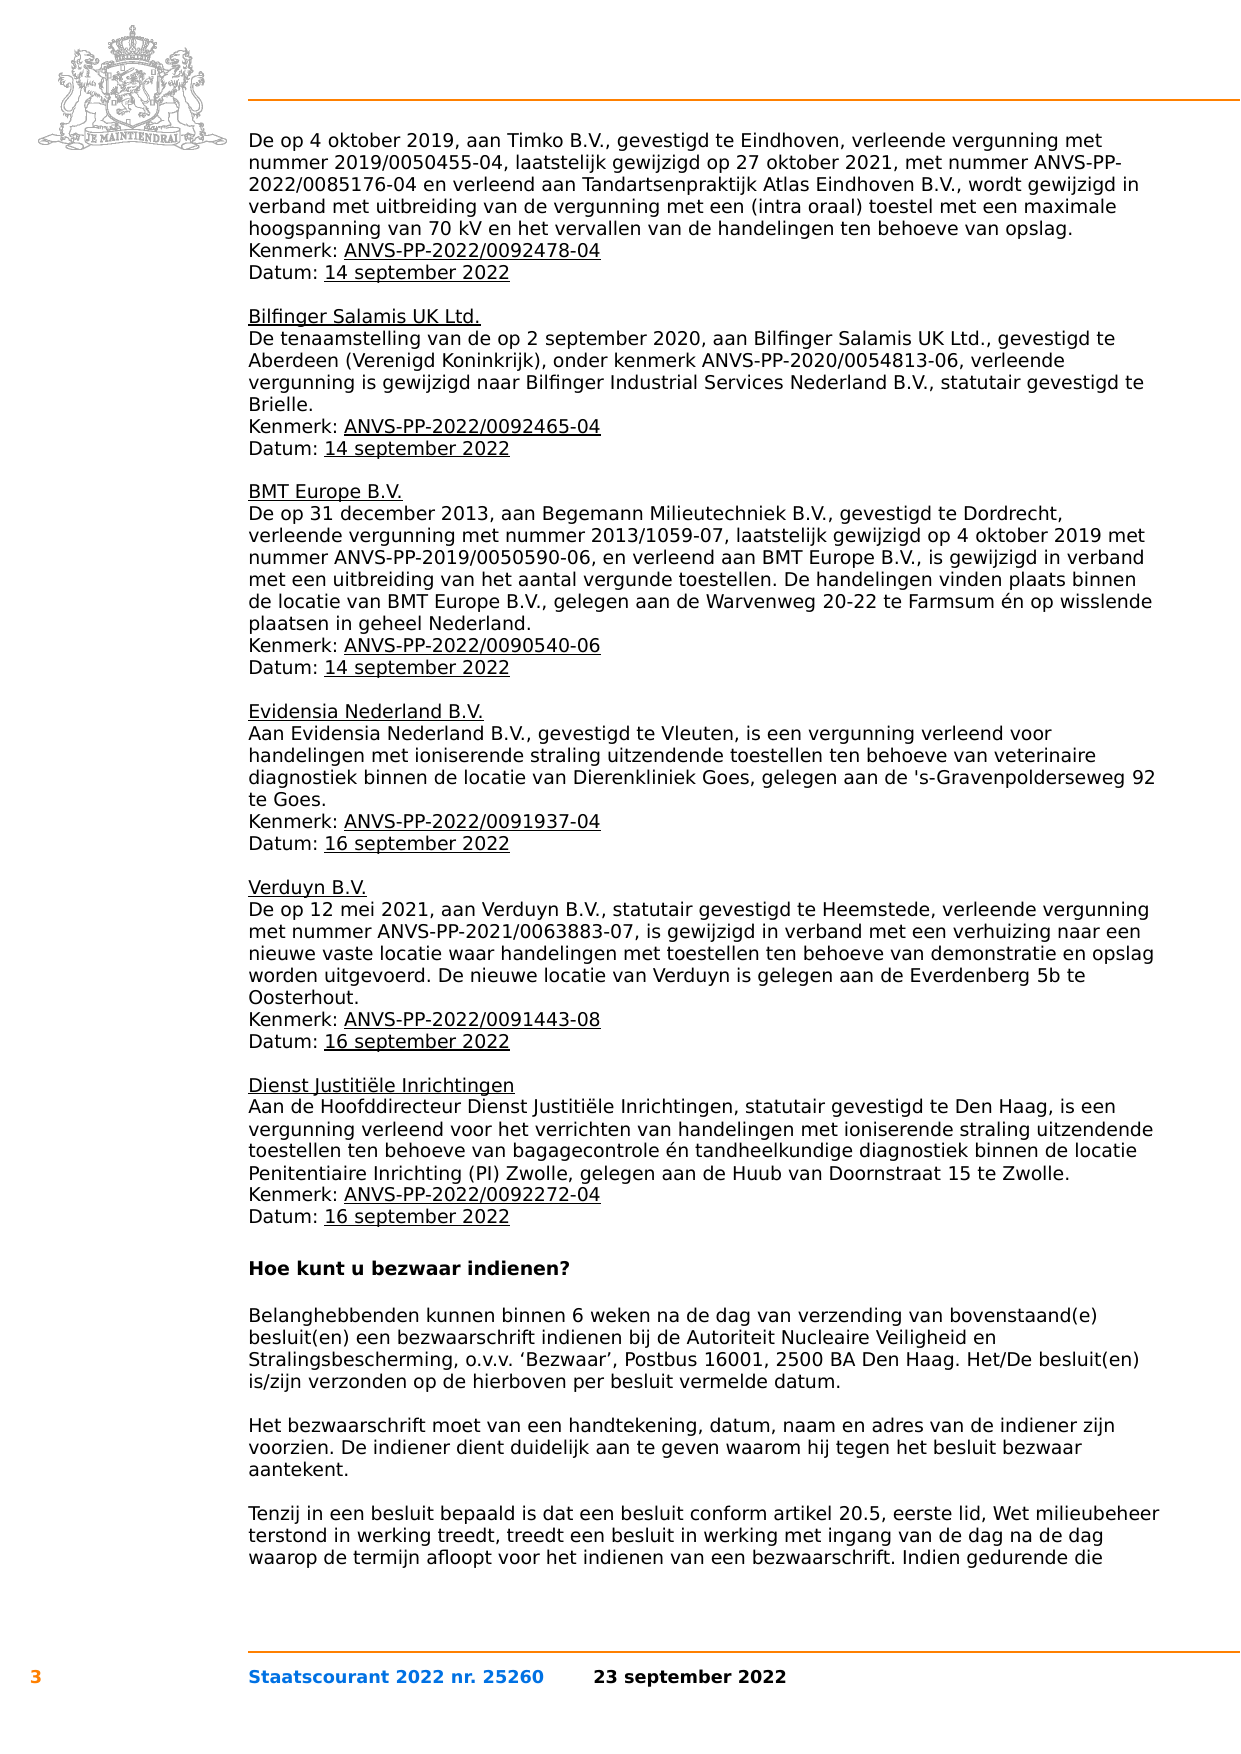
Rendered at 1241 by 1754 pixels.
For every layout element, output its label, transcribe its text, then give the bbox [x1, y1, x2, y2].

text Datum: 14 september 2022 [248, 262, 1163, 284]
text BMT Europe B.V. [248, 481, 1163, 503]
text Datum: 16 september 2022 [248, 1206, 1163, 1228]
text Aan Evidensia Nederland B.V., gevestigd te Vleuten, is een vergunning verleend voor handelingen met ioniserende straling uitzendende toestellen ten behoeve van veterinaire diagnostiek binnen de locatie van Dierenkliniek Goes, gelegen aan de 's-Gravenpolderseweg 92 te Goes. [248, 723, 1163, 811]
text Kenmerk: ANVS-PP-2022/0092465-04 [248, 416, 1163, 437]
text Datum: 16 september 2022 [248, 833, 1163, 855]
text Het bezwaarschrift moet van een handtekening, datum, naam en adres van de indiener zijn voorzien. De indiener dient duidelijk aan te geven waarom hij tegen het besluit bezwaar aantekent. [248, 1415, 1163, 1481]
text Datum: 14 september 2022 [248, 437, 1163, 459]
text Belanghebbenden kunnen binnen 6 weken na de dag van verzending van bovenstaand(e) besluit(en) een bezwaarschrift indienen bij de Autoriteit Nucleaire Veiligheid en Stralingsbescherming, o.v.v. ‘Bezwaar’, Postbus 16001, 2500 BA Den Haag. Het/De besluit(en) is/zijn verzonden op de hierboven per besluit vermelde datum. [248, 1305, 1163, 1393]
text Kenmerk: ANVS-PP-2022/0090540-06 [248, 635, 1163, 657]
text Verduyn B.V. [248, 877, 1163, 899]
text Kenmerk: ANVS-PP-2022/0092478-04 [248, 240, 1163, 262]
text De tenaamstelling van de op 2 september 2020, aan Bilfinger Salamis UK Ltd., gevestigd te Aberdeen (Verenigd Koninkrijk), onder kenmerk ANVS-PP-2020/0054813-06, verleende vergunning is gewijzigd naar Bilfinger Industrial Services Nederland B.V., statutair gevestigd te Brielle. [248, 328, 1163, 416]
text Kenmerk: ANVS-PP-2022/0091443-08 [248, 1009, 1163, 1031]
text Bilfinger Salamis UK Ltd. [248, 306, 1163, 328]
text De op 12 mei 2021, aan Verduyn B.V., statutair gevestigd te Heemstede, verleende vergunning met nummer ANVS-PP-2021/0063883-07, is gewijzigd in verband met een verhuizing naar een nieuwe vaste locatie waar handelingen met toestellen ten behoeve van demonstratie en opslag worden uitgevoerd. De nieuwe locatie van Verduyn is gelegen aan de Everdenberg 5b te Oosterhout. [248, 899, 1163, 1009]
text Datum: 14 september 2022 [248, 657, 1163, 679]
text De op 31 december 2013, aan Begemann Milieutechniek B.V., gevestigd te Dordrecht, verleende vergunning met nummer 2013/1059-07, laatstelijk gewijzigd op 4 oktober 2019 met nummer ANVS-PP-2019/0050590-06, en verleend aan BMT Europe B.V., is gewijzigd in verband met een uitbreiding van het aantal vergunde toestellen. De handelingen vinden plaats binnen de locatie van BMT Europe B.V., gelegen aan de Warvenweg 20-22 te Farmsum én op wisslende plaatsen in geheel Nederland. [248, 503, 1163, 635]
text Aan de Hoofddirecteur Dienst Justitiële Inrichtingen, statutair gevestigd te Den Haag, is een vergunning verleend voor het verrichten van handelingen met ioniserende straling uitzendende toestellen ten behoeve van bagagecontrole én tandheelkundige diagnostiek binnen de locatie Penitentiaire Inrichting (PI) Zwolle, gelegen aan de Huub van Doornstraat 15 te Zwolle. [248, 1096, 1163, 1184]
text Kenmerk: ANVS-PP-2022/0092272-04 [248, 1184, 1163, 1206]
picture [38, 25, 227, 150]
text Evidensia Nederland B.V. [248, 701, 1163, 723]
text Datum: 16 september 2022 [248, 1031, 1163, 1053]
text Tenzij in een besluit bepaald is dat een besluit conform artikel 20.5, eerste lid, Wet milieubeheer terstond in werking treedt, treedt een besluit in werking met ingang van de dag na de dag waarop de termijn afloopt voor het indienen van een bezwaarschrift. Indien gedurende die [248, 1503, 1163, 1569]
text De op 4 oktober 2019, aan Timko B.V., gevestigd te Eindhoven, verleende vergunning met nummer 2019/0050455-04, laatstelijk gewijzigd op 27 oktober 2021, met nummer ANVS-PP-2022/0085176-04 en verleend aan Tandartsenpraktijk Atlas Eindhoven B.V., wordt gewijzigd in verband met uitbreiding van de vergunning met een (intra oraal) toestel met een maximale hoogspanning van 70 kV en het vervallen van de handelingen ten behoeve van opslag. [248, 130, 1163, 240]
subtitle Hoe kunt u bezwaar indienen? [248, 1258, 1163, 1280]
text Kenmerk: ANVS-PP-2022/0091937-04 [248, 811, 1163, 833]
text Dienst Justitiële Inrichtingen [248, 1074, 1163, 1096]
